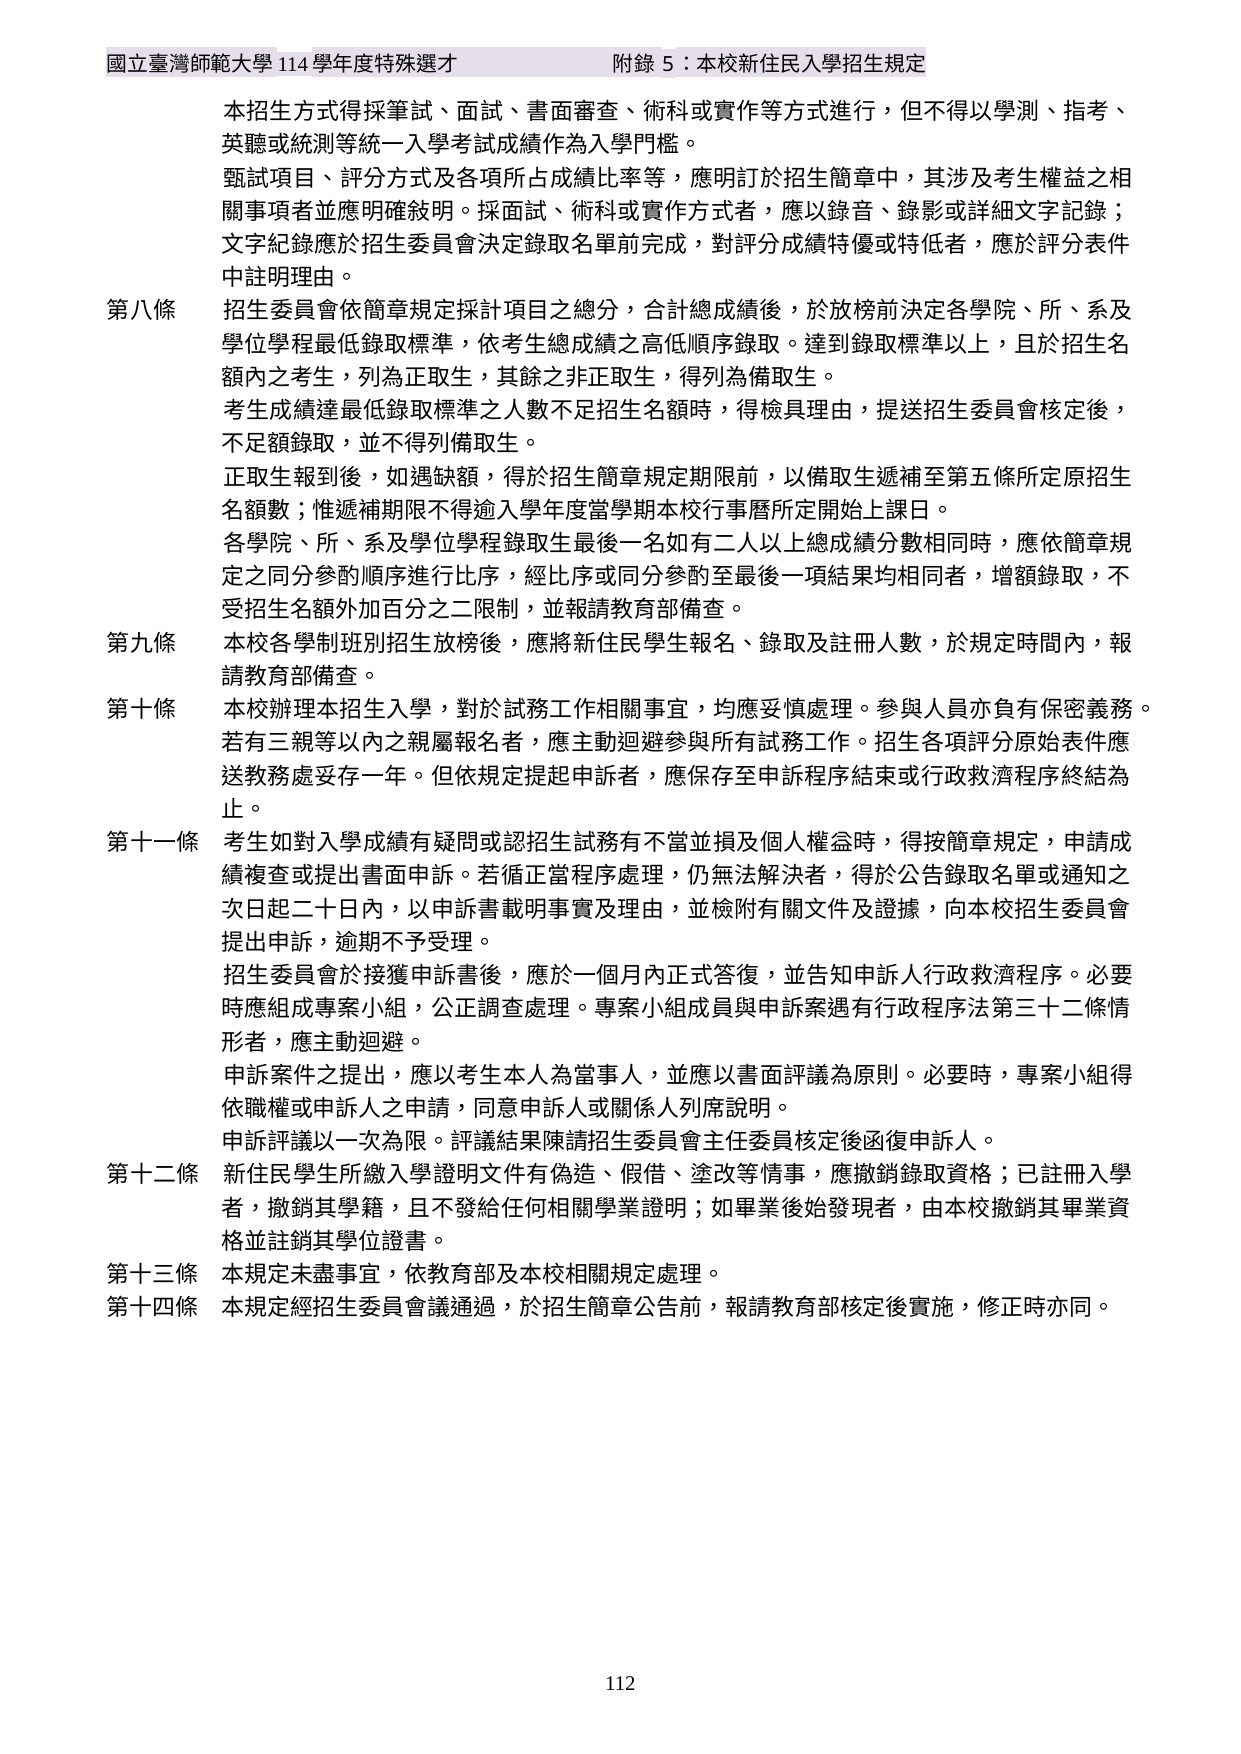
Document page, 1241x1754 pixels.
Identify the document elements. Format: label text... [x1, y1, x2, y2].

text 第十一條 考生如對入學成績有疑問或認招生試務有不當並損及個人權益時，得按簡章規定，申請成績複查或提出書面申訴。若循正當程序處理，仍無法解決者，得於公告錄取名單或通知之次日起二十日內，以申訴書載明事實及理由，並檢附有關文件及證據，向本校招生委員會提出申訴，逾期不予受理。 [106, 824, 1134, 957]
text 申訴案件之提出，應以考生本人為當事人，並應以書面評議為原則。必要時，專案小組得依職權或申訴人之申請，同意申訴人或關係人列席說明。 [106, 1057, 1134, 1123]
text 甄試項目、評分方式及各項所占成績比率等，應明訂於招生簡章中，其涉及考生權益之相關事項者並應明確敍明。採面試、術科或實作方式者，應以錄音、錄影或詳細文字記錄；文字紀錄應於招生委員會決定錄取名單前完成，對評分成績特優或特低者，應於評分表件中註明理由。 [106, 159, 1134, 292]
text 第十四條 本規定經招生委員會議通過，於招生簡章公告前，報請教育部核定後實施，修正時亦同。 [106, 1289, 1134, 1322]
text 正取生報到後，如遇缺額，得於招生簡章規定期限前，以備取生遞補至第五條所定原招生名額數；惟遞補期限不得逾入學年度當學期本校行事曆所定開始上課日。 [106, 458, 1134, 525]
text 考生成績達最低錄取標準之人數不足招生名額時，得檢具理由，提送招生委員會核定後，不足額錄取，並不得列備取生。 [106, 392, 1134, 458]
text 本招生方式得採筆試、面試、書面審查、術科或實作等方式進行，但不得以學測、指考、英聽或統測等統一入學考試成績作為入學門檻。 [106, 93, 1134, 159]
text 第十條 本校辦理本招生入學，對於試務工作相關事宜，均應妥慎處理。參與人員亦負有保密義務。若有三親等以內之親屬報名者，應主動迴避參與所有試務工作。招生各項評分原始表件應送教務處妥存一年。但依規定提起申訴者，應保存至申訴程序結束或行政救濟程序終結為止。 [106, 691, 1134, 824]
text 第十二條 新住民學生所繳入學證明文件有偽造、假借、塗改等情事，應撤銷錄取資格；已註冊入學者，撤銷其學籍，且不發給任何相關學業證明；如畢業後始發現者，由本校撤銷其畢業資格並註銷其學位證書。 [106, 1156, 1134, 1256]
text 申訴評議以一次為限。評議結果陳請招生委員會主任委員核定後函復申訴人。 [106, 1123, 1134, 1156]
text 第九條 本校各學制班別招生放榜後，應將新住民學生報名、錄取及註冊人數，於規定時間內，報請教育部備查。 [106, 624, 1134, 691]
text 各學院、所、系及學位學程錄取生最後一名如有二人以上總成績分數相同時，應依簡章規定之同分參酌順序進行比序，經比序或同分參酌至最後一項結果均相同者，增額錄取，不受招生名額外加百分之二限制，並報請教育部備查。 [106, 525, 1134, 624]
text 第八條 招生委員會依簡章規定採計項目之總分，合計總成績後，於放榜前決定各學院、所、系及學位學程最低錄取標準，依考生總成績之高低順序錄取。達到錄取標準以上，且於招生名額內之考生，列為正取生，其餘之非正取生，得列為備取生。 [106, 292, 1134, 392]
text 第十三條 本規定未盡事宜，依教育部及本校相關規定處理。 [106, 1256, 1134, 1289]
text 招生委員會於接獲申訴書後，應於一個月內正式答復，並告知申訴人行政救濟程序。必要時應組成專案小組，公正調查處理。專案小組成員與申訴案遇有行政程序法第三十二條情形者，應主動迴避。 [106, 957, 1134, 1057]
